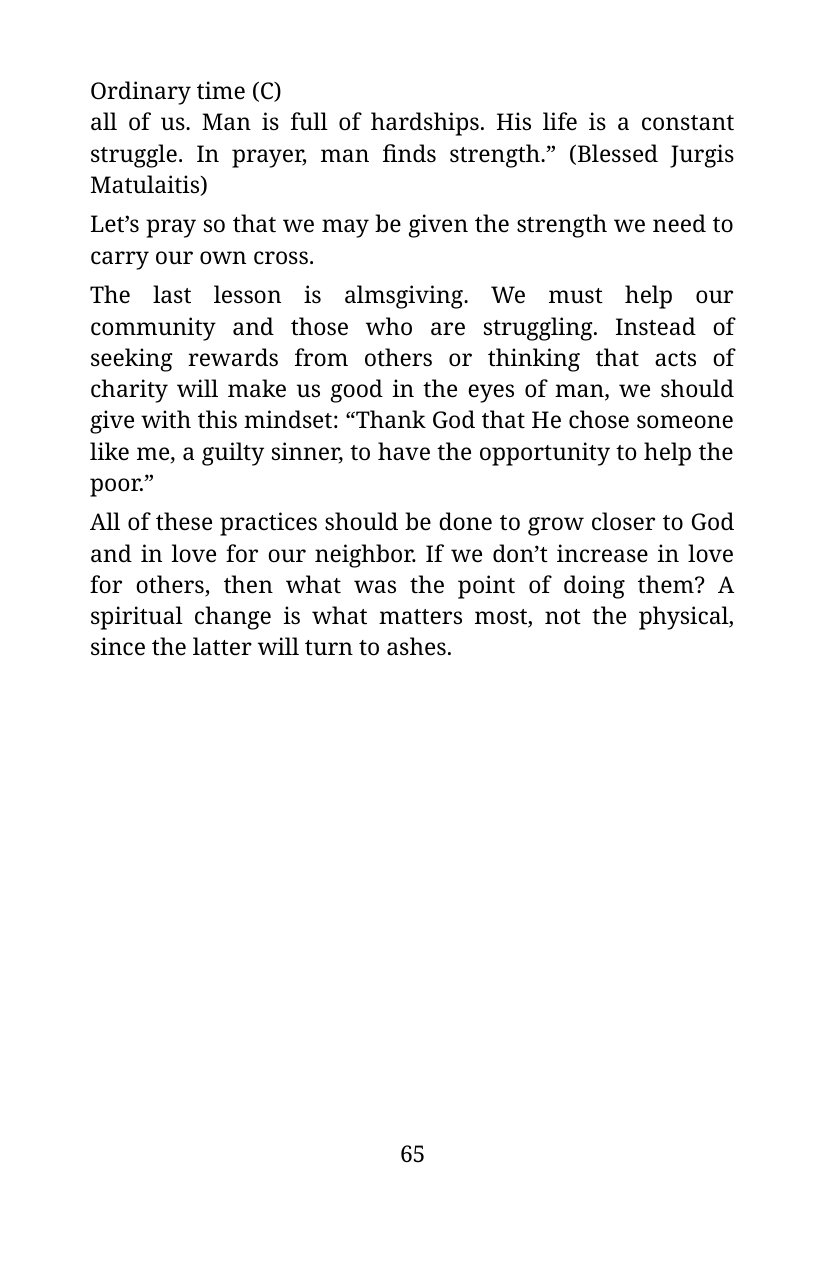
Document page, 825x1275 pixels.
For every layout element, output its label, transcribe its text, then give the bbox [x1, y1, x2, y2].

text all of us. Man is full of hardships. His life is a constant struggle. In prayer, man finds strength.” (Blessed Jurgis Matulaitis) [90, 106, 735, 200]
text All of these practices should be done to grow closer to God and in love for our neighbor. If we don’t increase in love for others, then what was the point of doing them? A spiritual change is what matters most, not the physical, since the latter will turn to ashes. [90, 506, 735, 662]
text Let’s pray so that we may be given the strength we need to carry our own cross. [90, 208, 735, 271]
text The last lesson is almsgiving. We must help our community and those who are struggling. Instead of seeking rewards from others or thinking that acts of charity will make us good in the eyes of man, we should give with this mindset: “Thank God that He chose someone like me, a guilty sinner, to have the opportunity to help the poor.” [90, 279, 735, 498]
